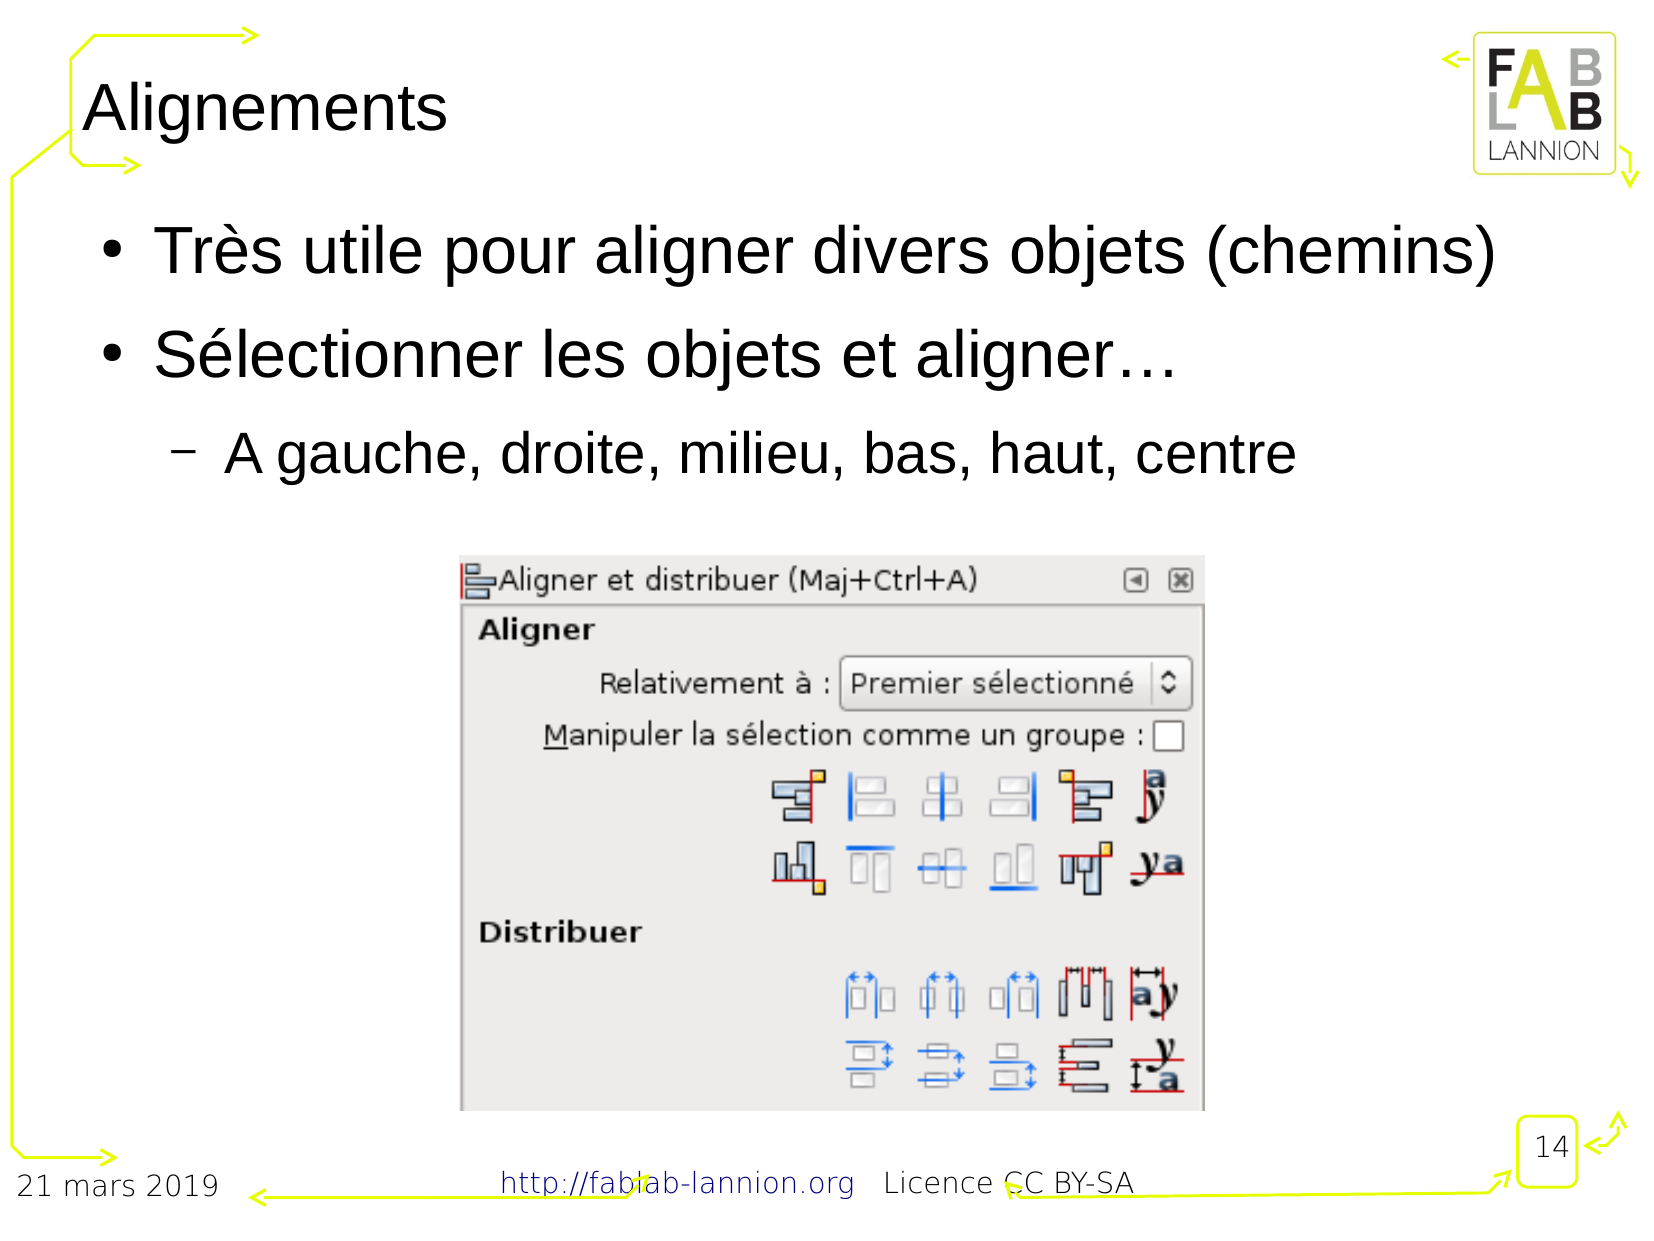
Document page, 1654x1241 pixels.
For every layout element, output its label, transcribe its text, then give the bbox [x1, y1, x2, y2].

list Très utile pour aligner divers objets (chemins) Sélectionner les objets et aligner… A gauche, droite, milieu, bas, haut, centre [82, 212, 1571, 932]
picture [459, 555, 1205, 1111]
title Alignements [82, 49, 1441, 166]
picture [1470, 29, 1619, 178]
